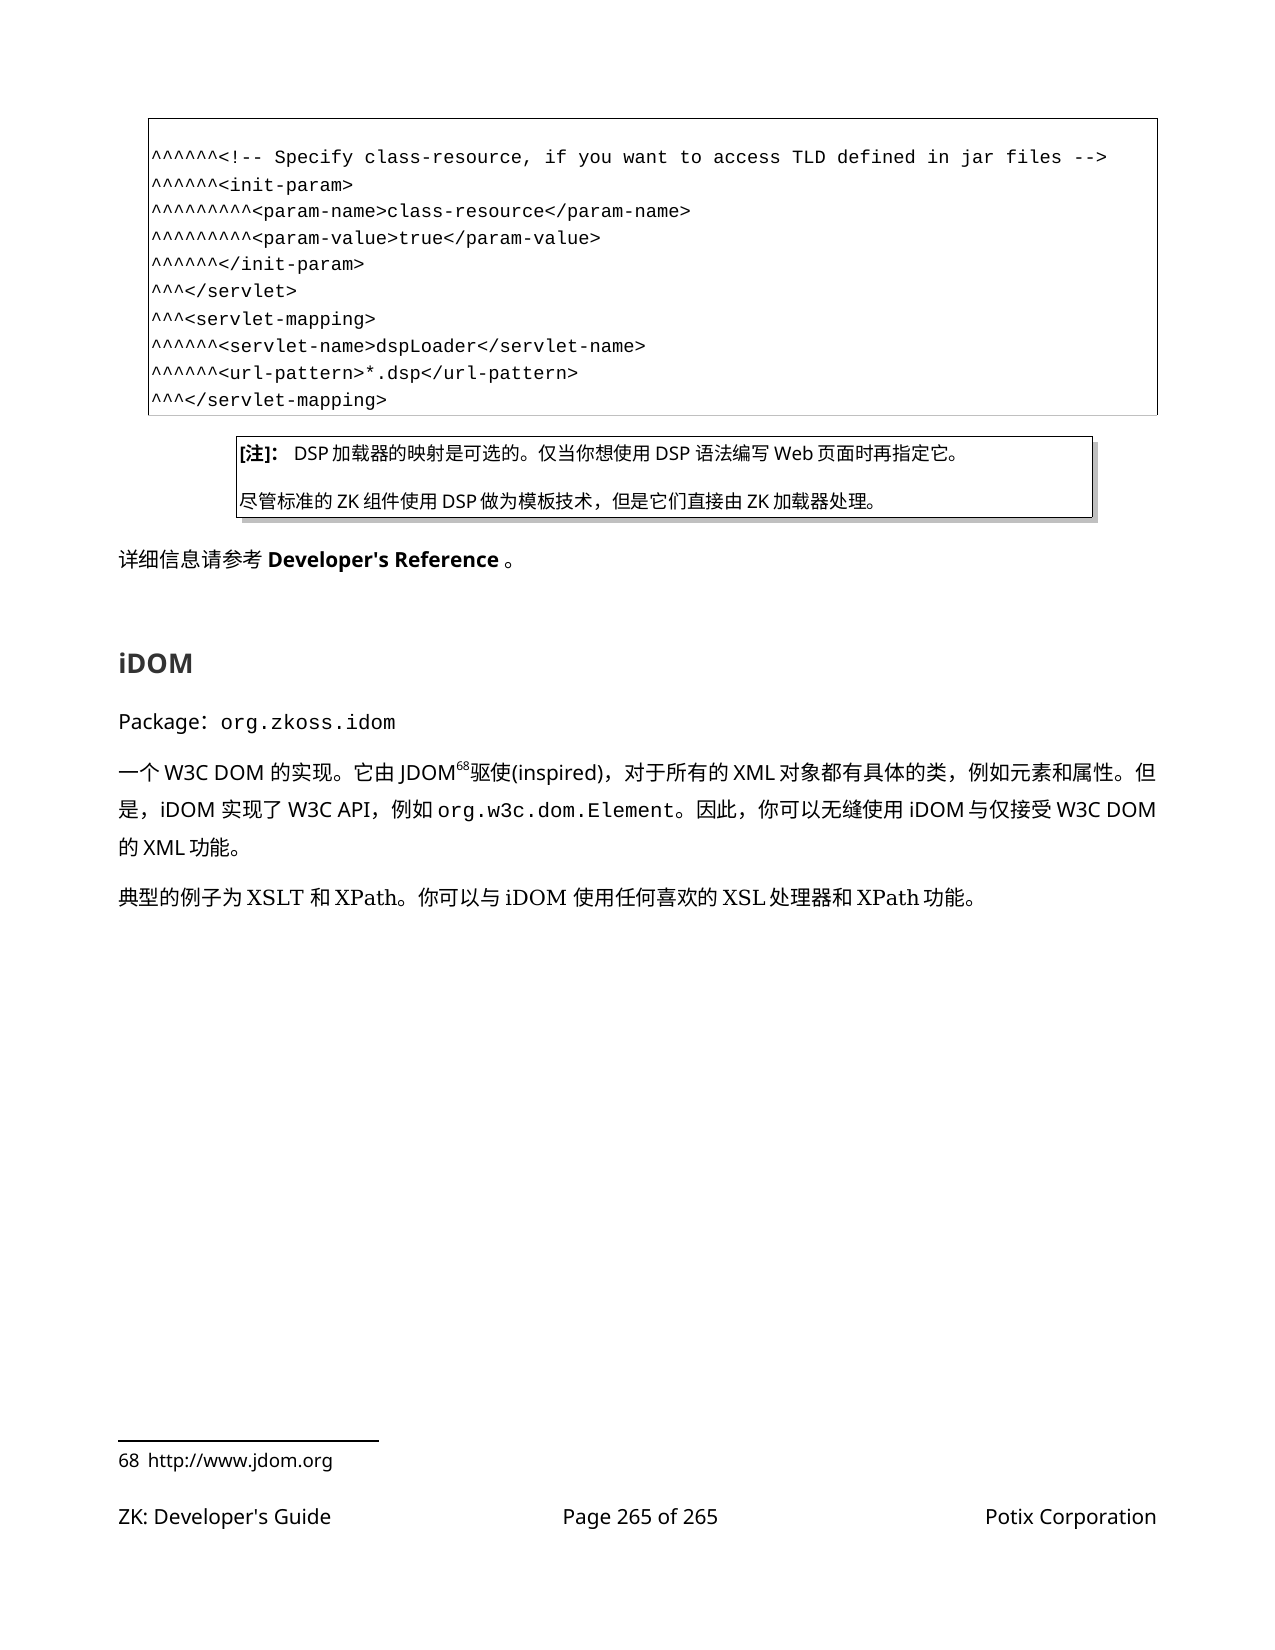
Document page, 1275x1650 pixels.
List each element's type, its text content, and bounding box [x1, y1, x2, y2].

text ^^^^^^<servlet-name>dspLoader</servlet-name> [149, 334, 1157, 358]
text ^^^</servlet-mapping> [149, 388, 1157, 415]
text ^^^<servlet-mapping> [149, 307, 1157, 331]
text 典型的例子为XSLT 和XPath。你可以与iDOM 使用任何喜欢的XSL处理器和XPath功能。 [118, 882, 1157, 912]
text ^^^</servlet> [149, 279, 1157, 304]
subtitle iDOM [118, 645, 1157, 681]
text 尽管标准的ZK组件使用DSP做为模板技术，但是它们直接由ZK加载器处理。 [237, 484, 1092, 517]
text ^^^^^^<!-- Specify class-resource, if you want to access TLD defined in jar files --> [149, 145, 1157, 169]
text ^^^^^^<init-param> ^^^^^^^^^<param-name>class-resource</param-name> ^^^^^^^^^<param-value>true</param-value> ^^^^^^</init-param> [149, 172, 1157, 276]
text ^^^^^^<url-pattern>*.dsp</url-pattern> [149, 361, 1157, 385]
text 详细信息请参考Developer's Reference 。 [118, 544, 1157, 574]
text 一个W3C DOM 的实现。它由JDOM驱使(inspired)，对于所有的XML对象都有具体的类，例如元素和属性。但是，iDOM 实现了W3C API，例如org.w3c.dom.Element。因此，你可以无缝使用iDOM与仅接受W3C DOM的XML功能。 [118, 756, 1157, 861]
text [注]： DSP加载器的映射是可选的。仅当你想使用DSP 语法编写Web页面时再指定它。 [237, 437, 1092, 466]
text http://www.jdom.org [118, 1447, 1157, 1473]
text Package：org.zkoss.idom [118, 705, 1157, 735]
